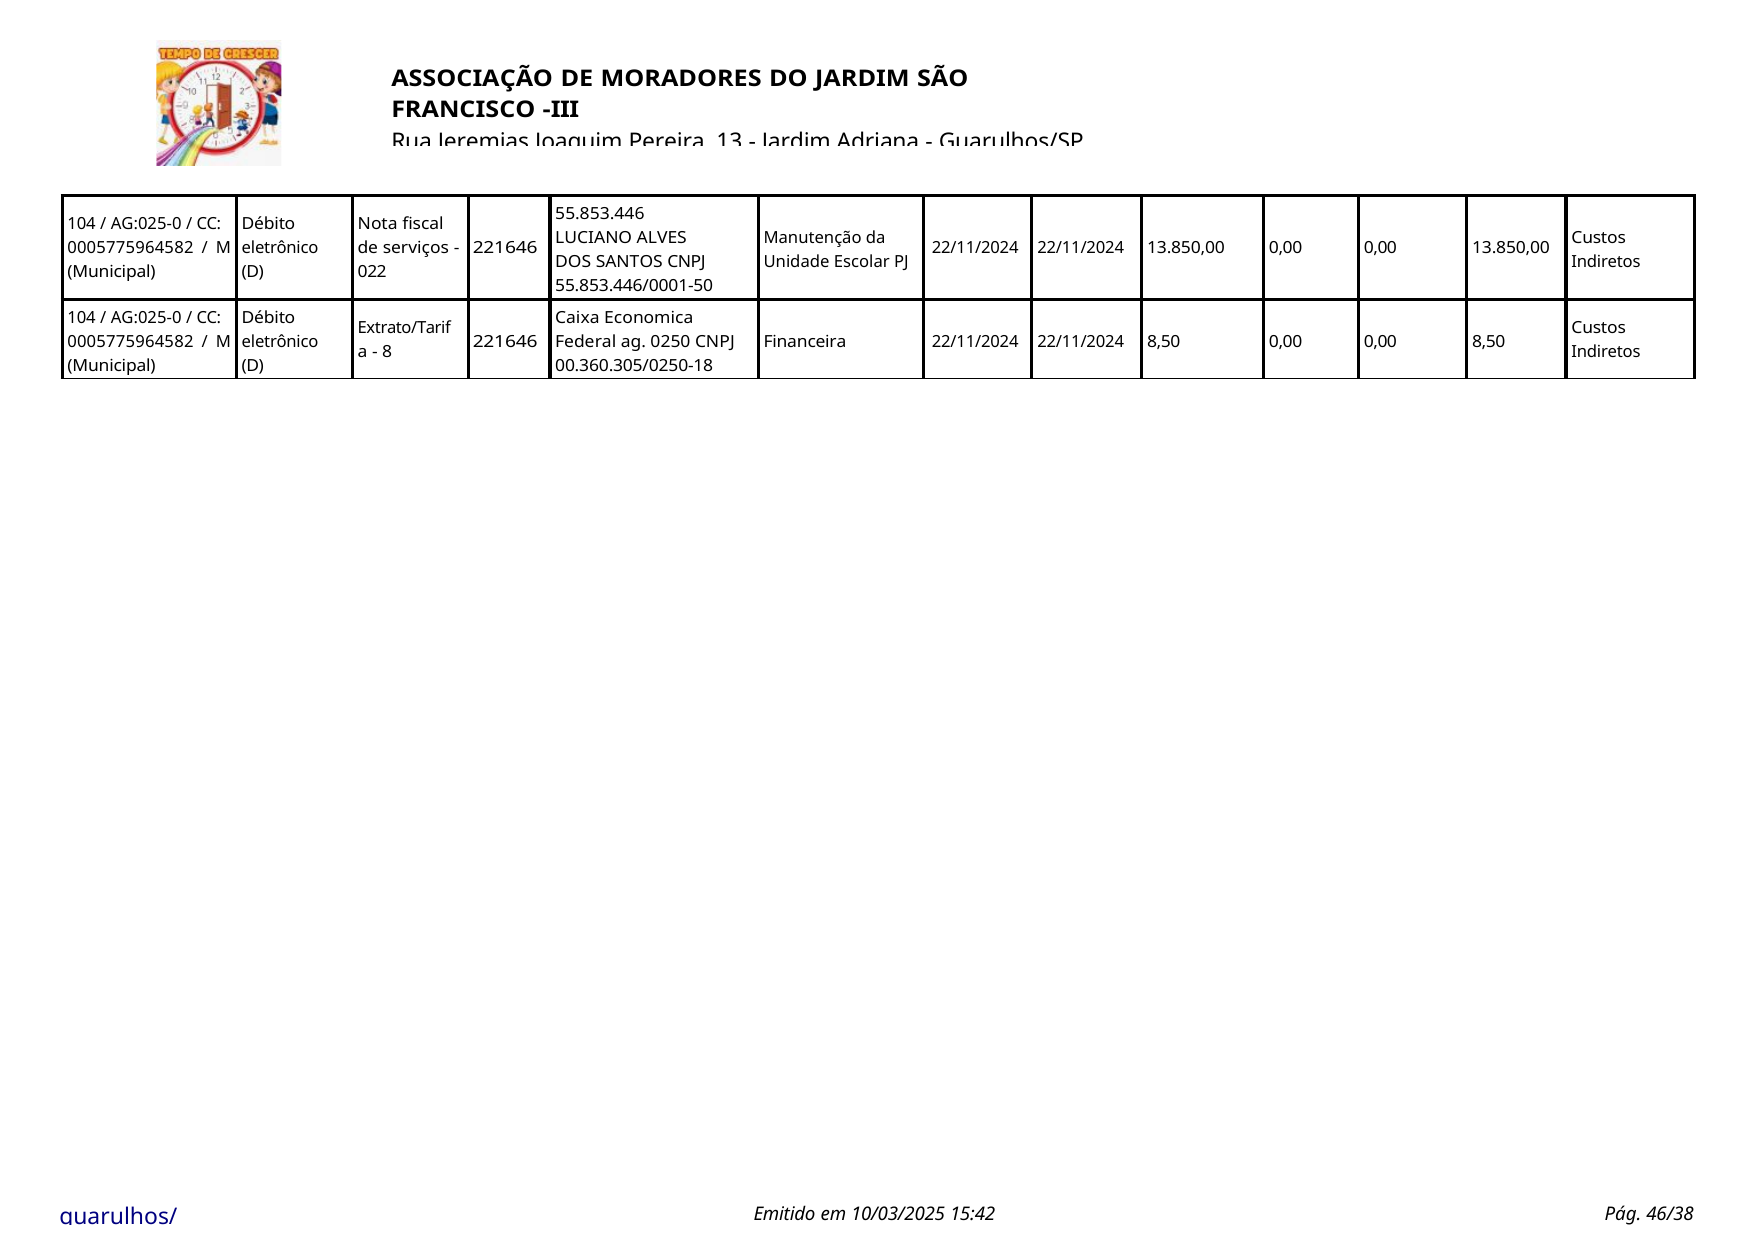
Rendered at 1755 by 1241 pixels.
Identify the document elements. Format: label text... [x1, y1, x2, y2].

table_cell 0,00 [1265, 301, 1357, 378]
table_cell 13.850,00 [1143, 197, 1262, 298]
table_cell Manutenção da Unidade Escolar PJ [760, 197, 922, 298]
table_cell Débito eletrônico (D) [238, 301, 351, 378]
table_cell 0,00 [1265, 197, 1357, 298]
table_cell Custos Indiretos [1568, 197, 1693, 298]
table_cell Caixa Economica Federal ag. 0250 CNPJ 00.360.305/0250-18 [552, 301, 757, 378]
table_cell 8,50 [1468, 301, 1564, 378]
table_cell 8,50 [1143, 301, 1262, 378]
table_cell 104 / AG:025-0 / CC: 0005775964582 / M (Municipal) [64, 197, 235, 298]
table_cell 22/11/2024 [925, 197, 1030, 298]
table_cell 55.853.446 LUCIANO ALVES DOS SANTOS CNPJ 55.853.446/0001-50 [552, 197, 757, 298]
table_cell 0,00 [1360, 197, 1465, 298]
table_cell Nota ﬁscal de serviços - 022 [354, 197, 467, 298]
table_cell 0,00 [1360, 301, 1465, 378]
table_cell Financeira [760, 301, 922, 378]
table_cell Custos Indiretos [1568, 301, 1693, 378]
table_cell 22/11/2024 [1033, 197, 1140, 298]
table_cell Débito eletrônico (D) [238, 197, 351, 298]
table_cell 221646 [470, 197, 548, 298]
table_cell 22/11/2024 [925, 301, 1030, 378]
table_cell Extrato/Tarif a - 8 [354, 301, 467, 378]
table_cell 22/11/2024 [1033, 301, 1140, 378]
table_cell 221646 [470, 301, 548, 378]
table_cell 13.850,00 [1468, 197, 1564, 298]
table_cell 104 / AG:025-0 / CC: 0005775964582 / M (Municipal) [64, 301, 235, 378]
